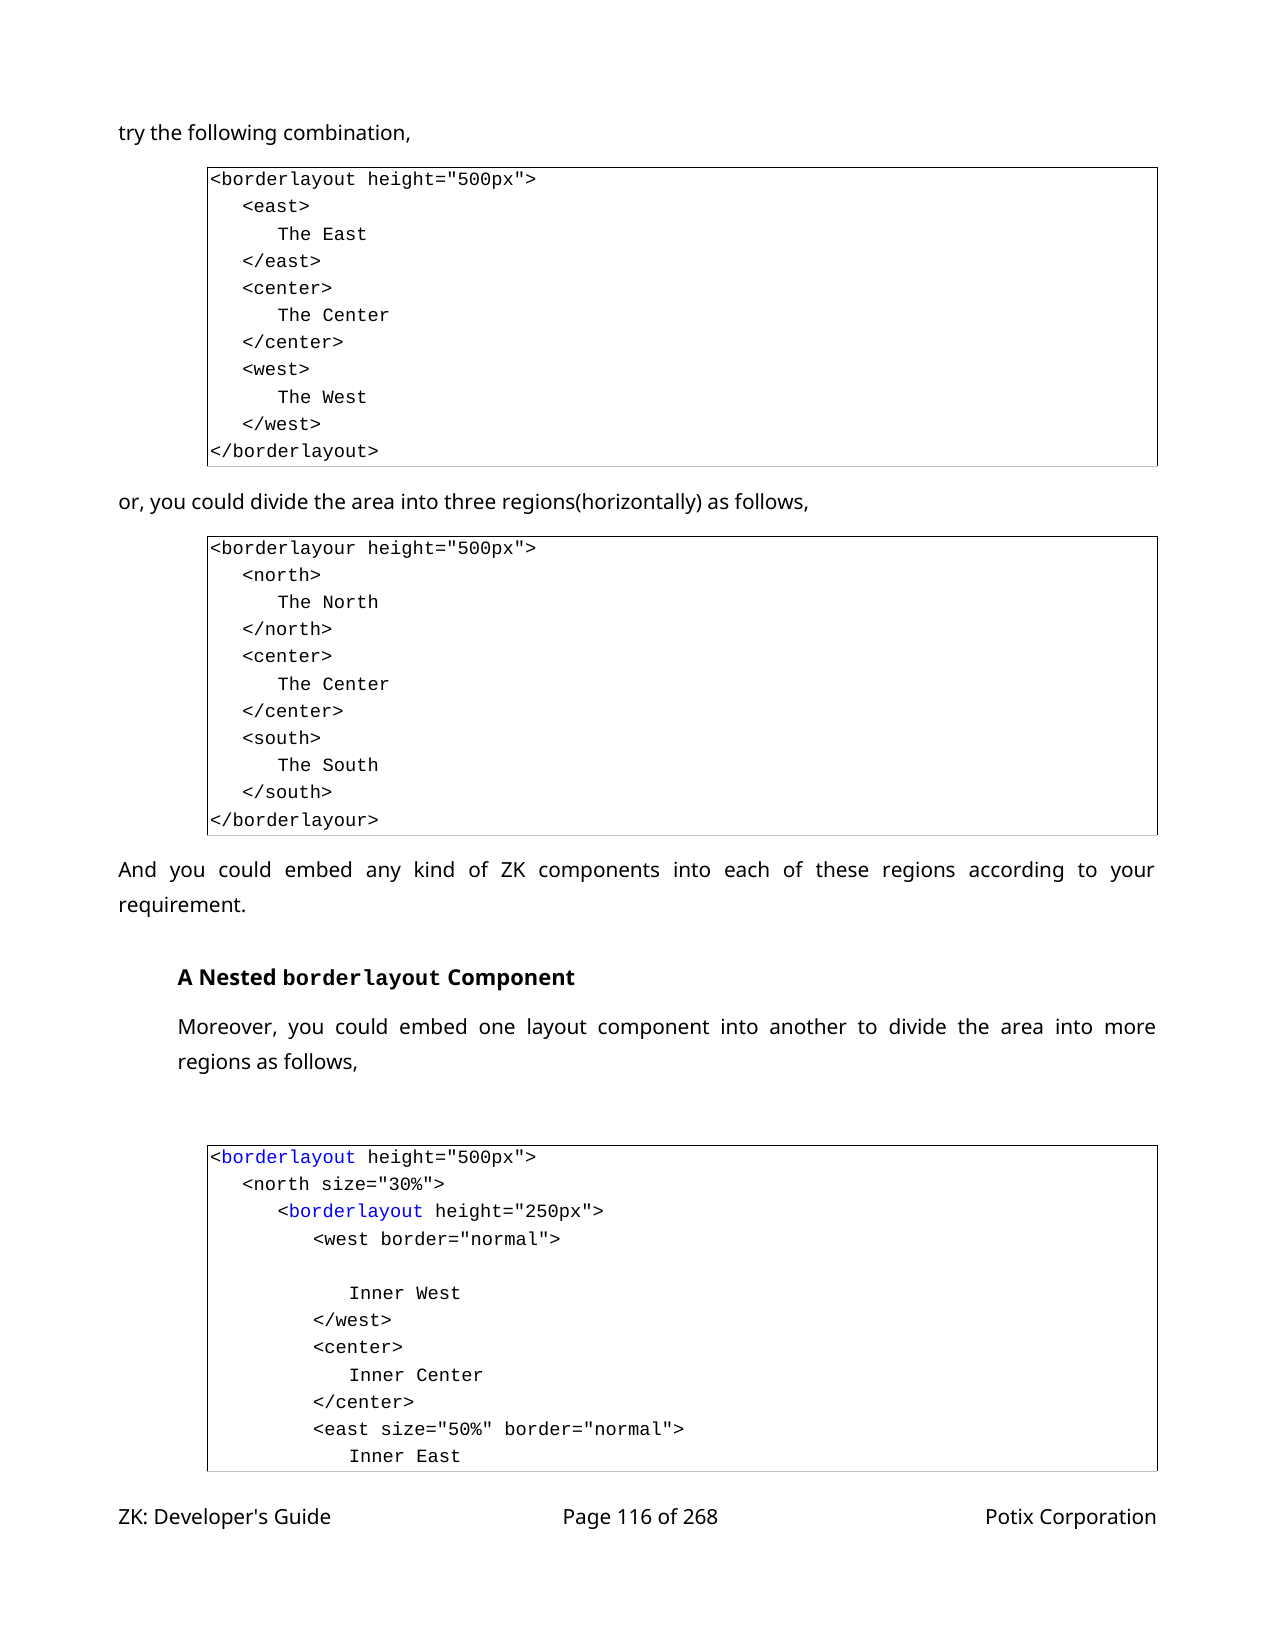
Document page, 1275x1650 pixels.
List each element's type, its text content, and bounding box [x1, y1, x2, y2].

text <west> [208, 357, 1157, 382]
text <north size="30%"> [208, 1172, 1157, 1196]
text <south> [208, 726, 1157, 750]
text And you could embed any kind of ZK components into each of these regions according to your requirement. [118, 855, 1157, 919]
text </east> [208, 248, 1157, 273]
text <center> [208, 1335, 1157, 1359]
text <borderlayour height="500px"> [208, 537, 1157, 560]
text The West [208, 384, 1157, 409]
text <north> [208, 563, 1157, 587]
text Inner West [208, 1281, 1157, 1305]
text or, you could divide the area into three regions(horizontally) as follows, [118, 487, 1157, 515]
text The Center [208, 672, 1157, 696]
text </borderlayout> [208, 439, 1157, 466]
text <borderlayout height="500px"> [208, 168, 1157, 191]
text try the following combination, [118, 118, 1157, 146]
text </center> [208, 330, 1157, 354]
text </west> [208, 1308, 1157, 1332]
text </north> [208, 617, 1157, 641]
text </borderlayour> [208, 807, 1157, 835]
text The South [208, 753, 1157, 777]
subtitle A Nested borderlayout Component [177, 961, 1157, 991]
text Moreover, you could embed one layout component into another to divide the area into more regions as follows, [177, 1012, 1157, 1076]
text Inner Center [208, 1362, 1157, 1387]
text <east size="50%" border="normal"> [208, 1417, 1157, 1441]
text Inner East [208, 1444, 1157, 1471]
text <borderlayout height="250px"> [208, 1199, 1157, 1224]
text <center> [208, 276, 1157, 300]
text </south> [208, 780, 1157, 804]
text The North [208, 590, 1157, 614]
text </center> [208, 1390, 1157, 1414]
text The Center [208, 303, 1157, 327]
text </center> [208, 699, 1157, 723]
text <center> [208, 644, 1157, 669]
text The East [208, 221, 1157, 246]
text <borderlayout height="500px"> [208, 1146, 1157, 1169]
text <east> [208, 194, 1157, 218]
text <west border="normal"> [208, 1227, 1157, 1251]
text </west> [208, 412, 1157, 436]
